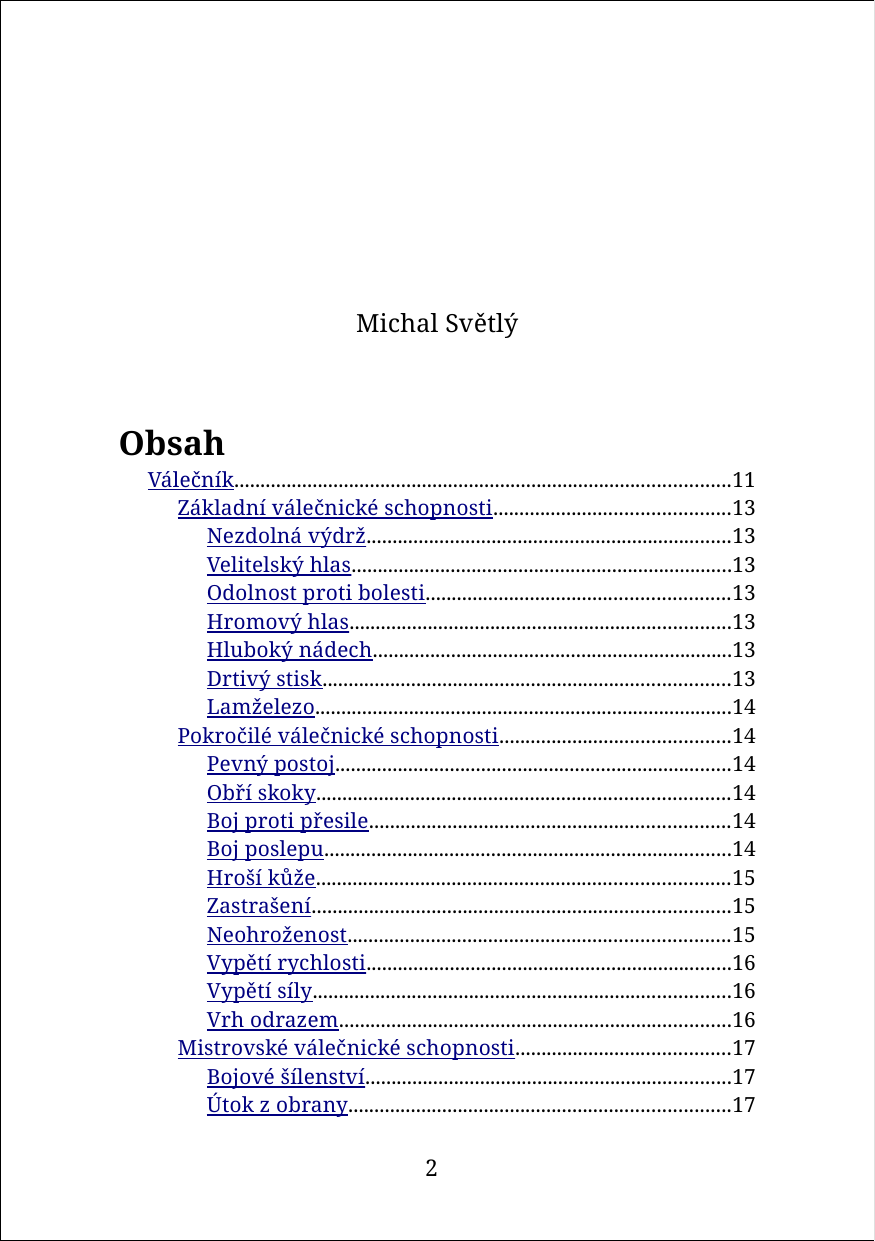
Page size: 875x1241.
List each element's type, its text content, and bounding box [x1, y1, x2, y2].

text Vypětí rychlosti 16 [207, 948, 756, 977]
text Odolnost proti bolesti 13 [207, 578, 756, 607]
text Boj poslepu 14 [207, 834, 756, 863]
text Nezdolná výdrž 13 [207, 522, 756, 550]
text Pevný postoj 14 [207, 749, 756, 778]
text Hromový hlas 13 [207, 607, 756, 635]
text Hroší kůže 15 [207, 863, 756, 891]
text Zastrašení 15 [207, 891, 756, 920]
text Boj proti přesile 14 [207, 806, 756, 834]
text Lamželezo 14 [207, 692, 756, 721]
text Bojové šílenství 17 [207, 1062, 756, 1090]
text Neohroženost 15 [207, 920, 756, 948]
text Pokročilé válečnické schopnosti 14 [177, 721, 756, 749]
text Hluboký nádech 13 [207, 635, 756, 664]
text Drtivý stisk 13 [207, 664, 756, 692]
text Obří skoky 14 [207, 778, 756, 806]
subtitle Obsah [118, 419, 756, 465]
text Útok z obrany 17 [207, 1090, 756, 1119]
text Mistrovské válečnické schopnosti 17 [177, 1033, 756, 1062]
text Válečník 11 [148, 465, 756, 493]
text Vrh odrazem 16 [207, 1005, 756, 1033]
text Vypětí síly 16 [207, 977, 756, 1005]
text Michal Světlý [118, 306, 756, 340]
text Velitelský hlas 13 [207, 550, 756, 578]
text Základní válečnické schopnosti 13 [177, 493, 756, 522]
